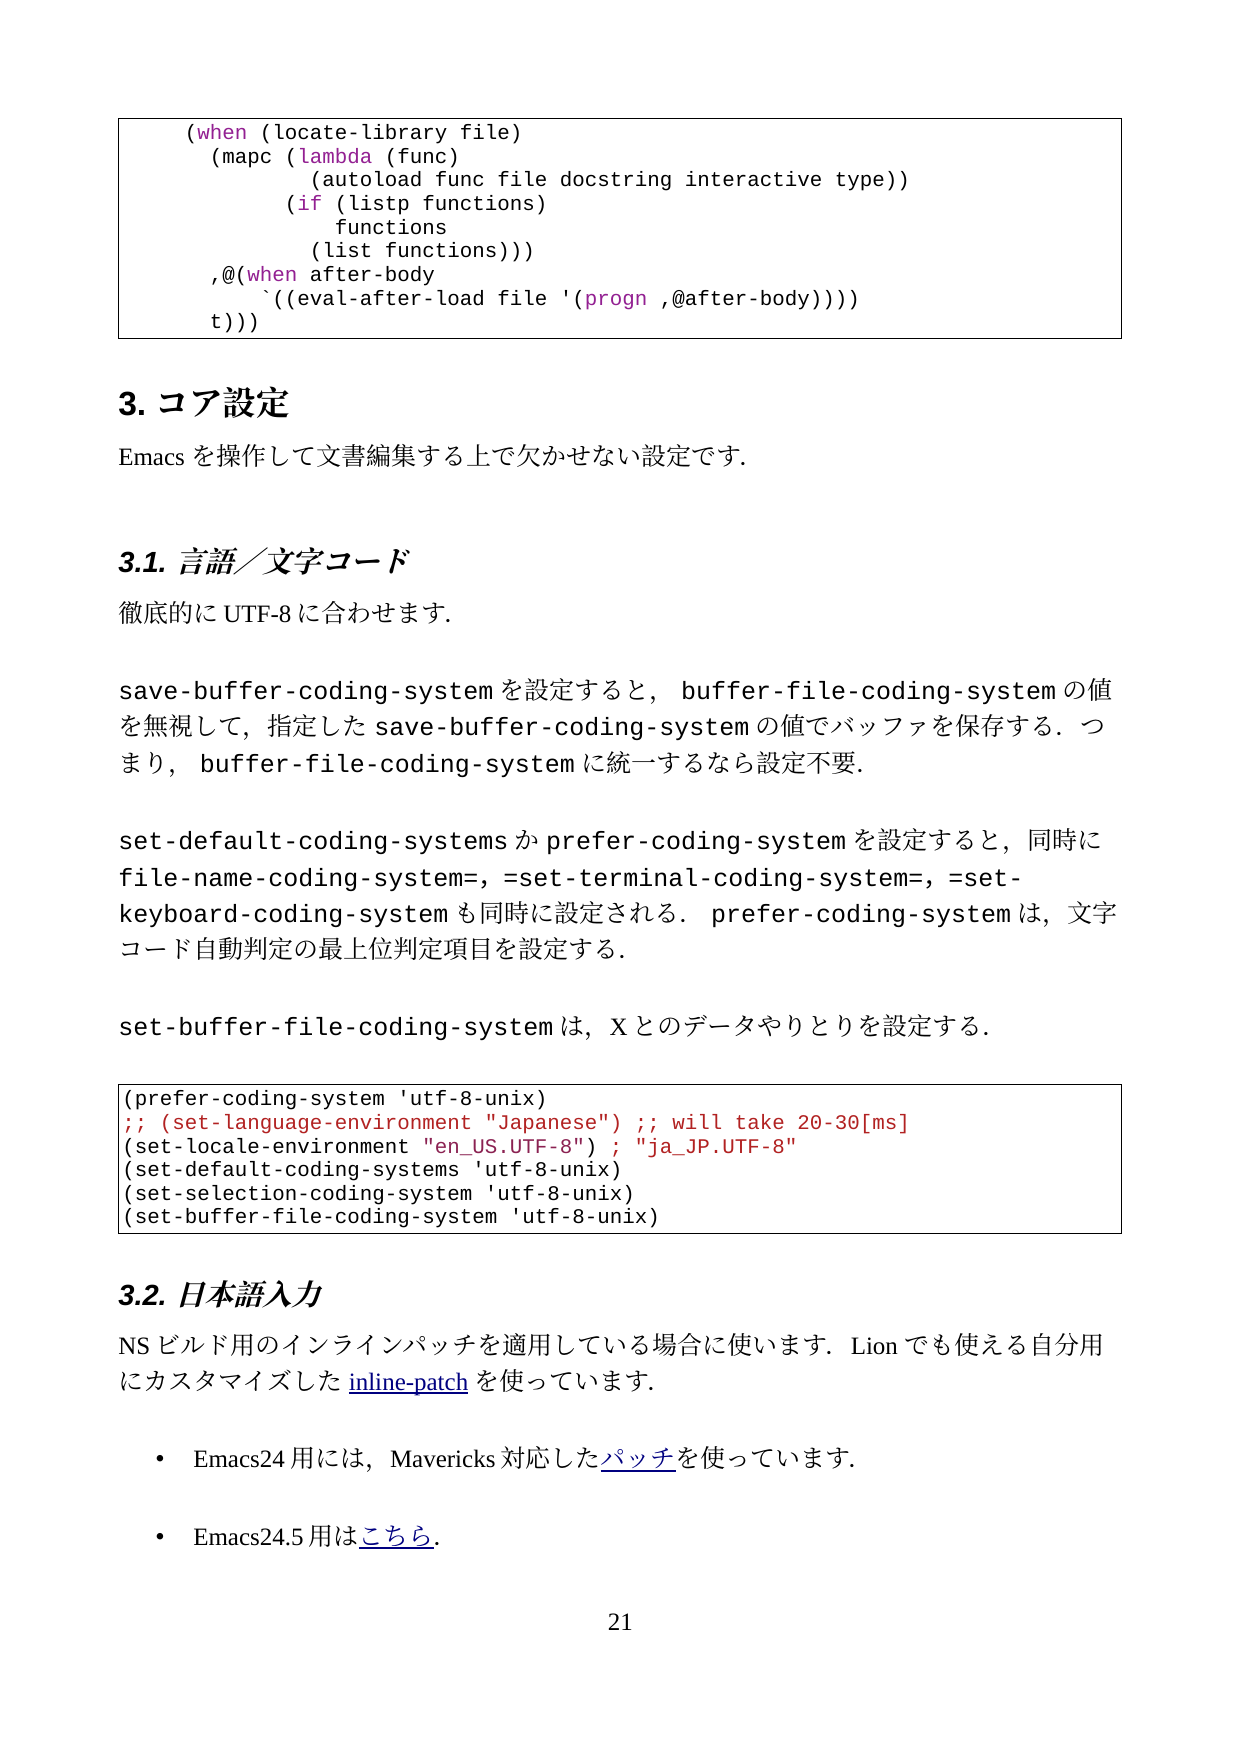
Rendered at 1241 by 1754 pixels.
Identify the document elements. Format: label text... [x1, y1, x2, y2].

text set-default-coding-systems か prefer-coding-system を設定すると，同時に file-name-coding-system=，=set-terminal-coding-system=，=set-keyboard-coding-system も同時に設定される． prefer-coding-system は，文字コード自動判定の最上位判定項目を設定する． [118, 821, 1122, 994]
text (mapc (lambda (func) [119, 142, 1121, 165]
text (if (listp functions) [119, 189, 1121, 213]
subtitle コア設定 [118, 376, 1122, 424]
text (set-selection-coding-system 'utf-8-unix) [119, 1179, 1121, 1203]
subtitle 言語／文字コード [118, 539, 1122, 581]
text (set-buffer-file-coding-system 'utf-8-unix) [119, 1203, 1121, 1233]
text ;; (set-language-environment "Japanese") ;; will take 20-30[ms] [119, 1108, 1121, 1132]
text (list functions))) [119, 236, 1121, 260]
text 徹底的にUTF-8に合わせます． [118, 593, 1122, 658]
text ,@(when after-body [119, 260, 1121, 284]
text NSビルド用のインラインパッチを適用している場合に使います．Lion でも使える自分用にカスタマイズした inline-patch を使っています． [118, 1326, 1122, 1427]
subtitle 日本語入力 [118, 1272, 1122, 1313]
text set-buffer-file-coding-system は，Xとのデータやりとりを設定する． [118, 1007, 1122, 1072]
text (prefer-coding-system 'utf-8-unix) [119, 1085, 1121, 1108]
text (set-locale-environment "en_US.UTF-8") ; "ja_JP.UTF-8" [119, 1132, 1121, 1155]
text (autoload func file docstring interactive type)) [119, 165, 1121, 189]
text save-buffer-coding-system を設定すると， buffer-file-coding-system の値を無視して，指定した save-buffer-coding-system の値でバッファを保存する．つまり， buffer-file-coding-system に統一するなら設定不要． [118, 671, 1122, 808]
list Emacs24用には，Mavericks対応したパッチを使っています． [156, 1439, 1122, 1504]
list Emacs24.5用はこちら． [156, 1516, 1122, 1552]
text functions [119, 213, 1121, 236]
text Emacs を操作して文書編集する上で欠かせない設定です． [118, 437, 1122, 502]
text (set-default-coding-systems 'utf-8-unix) [119, 1155, 1121, 1179]
text t))) [119, 307, 1121, 338]
text `((eval-after-load file '(progn ,@after-body)))) [119, 284, 1121, 307]
text (when (locate-library file) [119, 119, 1121, 142]
